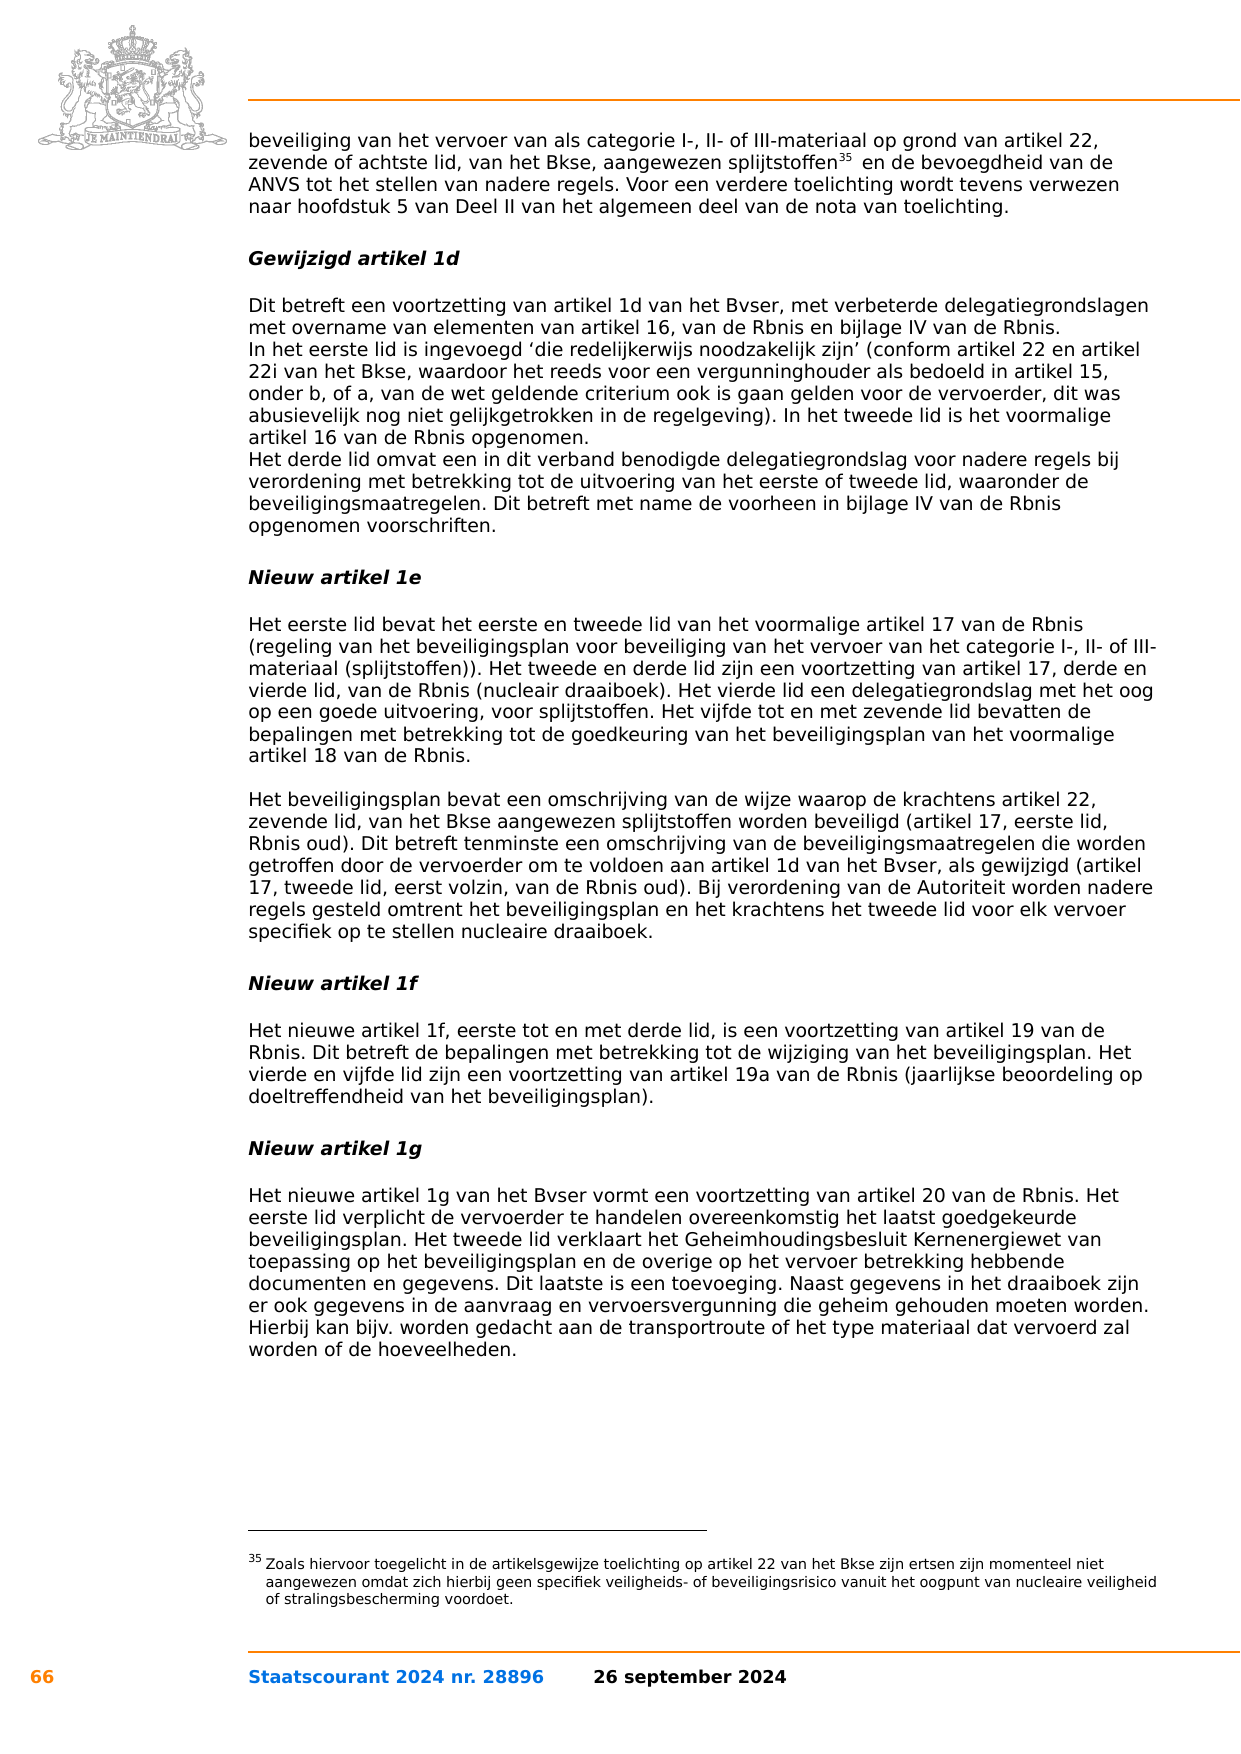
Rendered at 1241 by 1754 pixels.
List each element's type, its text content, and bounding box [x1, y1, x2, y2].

text Het nieuwe artikel 1f, eerste tot en met derde lid, is een voortzetting van artikel 19 van de Rbnis. Dit betreft de bepalingen met betrekking tot de wijziging van het beveiligingsplan. Het vierde en vijfde lid zijn een voortzetting van artikel 19a van de Rbnis (jaarlijkse beoordeling op doeltreffendheid van het beveiligingsplan). [248, 1020, 1163, 1108]
subtitle Nieuw artikel 1g [248, 1138, 1163, 1160]
text Dit betreft een voortzetting van artikel 1d van het Bvser, met verbeterde delegatiegrondslagen met overname van elementen van artikel 16, van de Rbnis en bijlage IV van de Rbnis. [248, 295, 1163, 339]
subtitle Nieuw artikel 1f [248, 973, 1163, 995]
text Het beveiligingsplan bevat een omschrijving van de wijze waarop de krachtens artikel 22, zevende lid, van het Bkse aangewezen splijtstoffen worden beveiligd (artikel 17, eerste lid, Rbnis oud). Dit betreft tenminste een omschrijving van de beveiligingsmaatregelen die worden getroffen door de vervoerder om te voldoen aan artikel 1d van het Bvser, als gewijzigd (artikel 17, tweede lid, eerst volzin, van de Rbnis oud). Bij verordening van de Autoriteit worden nadere regels gesteld omtrent het beveiligingsplan en het krachtens het tweede lid voor elk vervoer specifiek op te stellen nucleaire draaiboek. [248, 789, 1163, 943]
picture [38, 25, 227, 150]
text In het eerste lid is ingevoegd ‘die redelijkerwijs noodzakelijk zijn’ (conform artikel 22 en artikel 22i van het Bkse, waardoor het reeds voor een vergunninghouder als bedoeld in artikel 15, onder b, of a, van de wet geldende criterium ook is gaan gelden voor de vervoerder, dit was abusievelijk nog niet gelijkgetrokken in de regelgeving). In het tweede lid is het voormalige artikel 16 van de Rbnis opgenomen. [248, 339, 1163, 449]
text Het nieuwe artikel 1g van het Bvser vormt een voortzetting van artikel 20 van de Rbnis. Het eerste lid verplicht de vervoerder te handelen overeenkomstig het laatst goedgekeurde beveiligingsplan. Het tweede lid verklaart het Geheimhoudingsbesluit Kernenergiewet van toepassing op het beveiligingsplan en de overige op het vervoer betrekking hebbende documenten en gegevens. Dit laatste is een toevoeging. Naast gegevens in het draaiboek zijn er ook gegevens in de aanvraag en vervoersvergunning die geheim gehouden moeten worden. Hierbij kan bijv. worden gedacht aan de transportroute of het type materiaal dat vervoerd zal worden of de hoeveelheden. [248, 1185, 1163, 1361]
text Het derde lid omvat een in dit verband benodigde delegatiegrondslag voor nadere regels bij verordening met betrekking tot de uitvoering van het eerste of tweede lid, waaronder de beveiligingsmaatregelen. Dit betreft met name de voorheen in bijlage IV van de Rbnis opgenomen voorschriften. [248, 449, 1163, 537]
subtitle Nieuw artikel 1e [248, 567, 1163, 588]
text Het eerste lid bevat het eerste en tweede lid van het voormalige artikel 17 van de Rbnis (regeling van het beveiligingsplan voor beveiliging van het vervoer van het categorie I-, II- of III-materiaal (splijtstoffen)). Het tweede en derde lid zijn een voortzetting van artikel 17, derde en vierde lid, van de Rbnis (nucleair draaiboek). Het vierde lid een delegatiegrondslag met het oog op een goede uitvoering, voor splijtstoffen. Het vijfde tot en met zevende lid bevatten de bepalingen met betrekking tot de goedkeuring van het beveiligingsplan van het voormalige artikel 18 van de Rbnis. [248, 613, 1163, 767]
text beveiliging van het vervoer van als categorie I-, II- of III-materiaal op grond van artikel 22, zevende of achtste lid, van het Bkse, aangewezen splijtstoffen en de bevoegdheid van de ANVS tot het stellen van nadere regels. Voor een verdere toelichting wordt tevens verwezen naar hoofdstuk 5 van Deel II van het algemeen deel van de nota van toelichting. [248, 130, 1163, 218]
text Zoals hiervoor toegelicht in de artikelsgewijze toelichting op artikel 22 van het Bkse zijn ertsen zijn momenteel niet aangewezen omdat zich hierbij geen specifiek veiligheids- of beveiligingsrisico vanuit het oogpunt van nucleaire veiligheid of stralingsbescherming voordoet. [248, 1552, 1163, 1608]
subtitle Gewijzigd artikel 1d [248, 248, 1163, 270]
